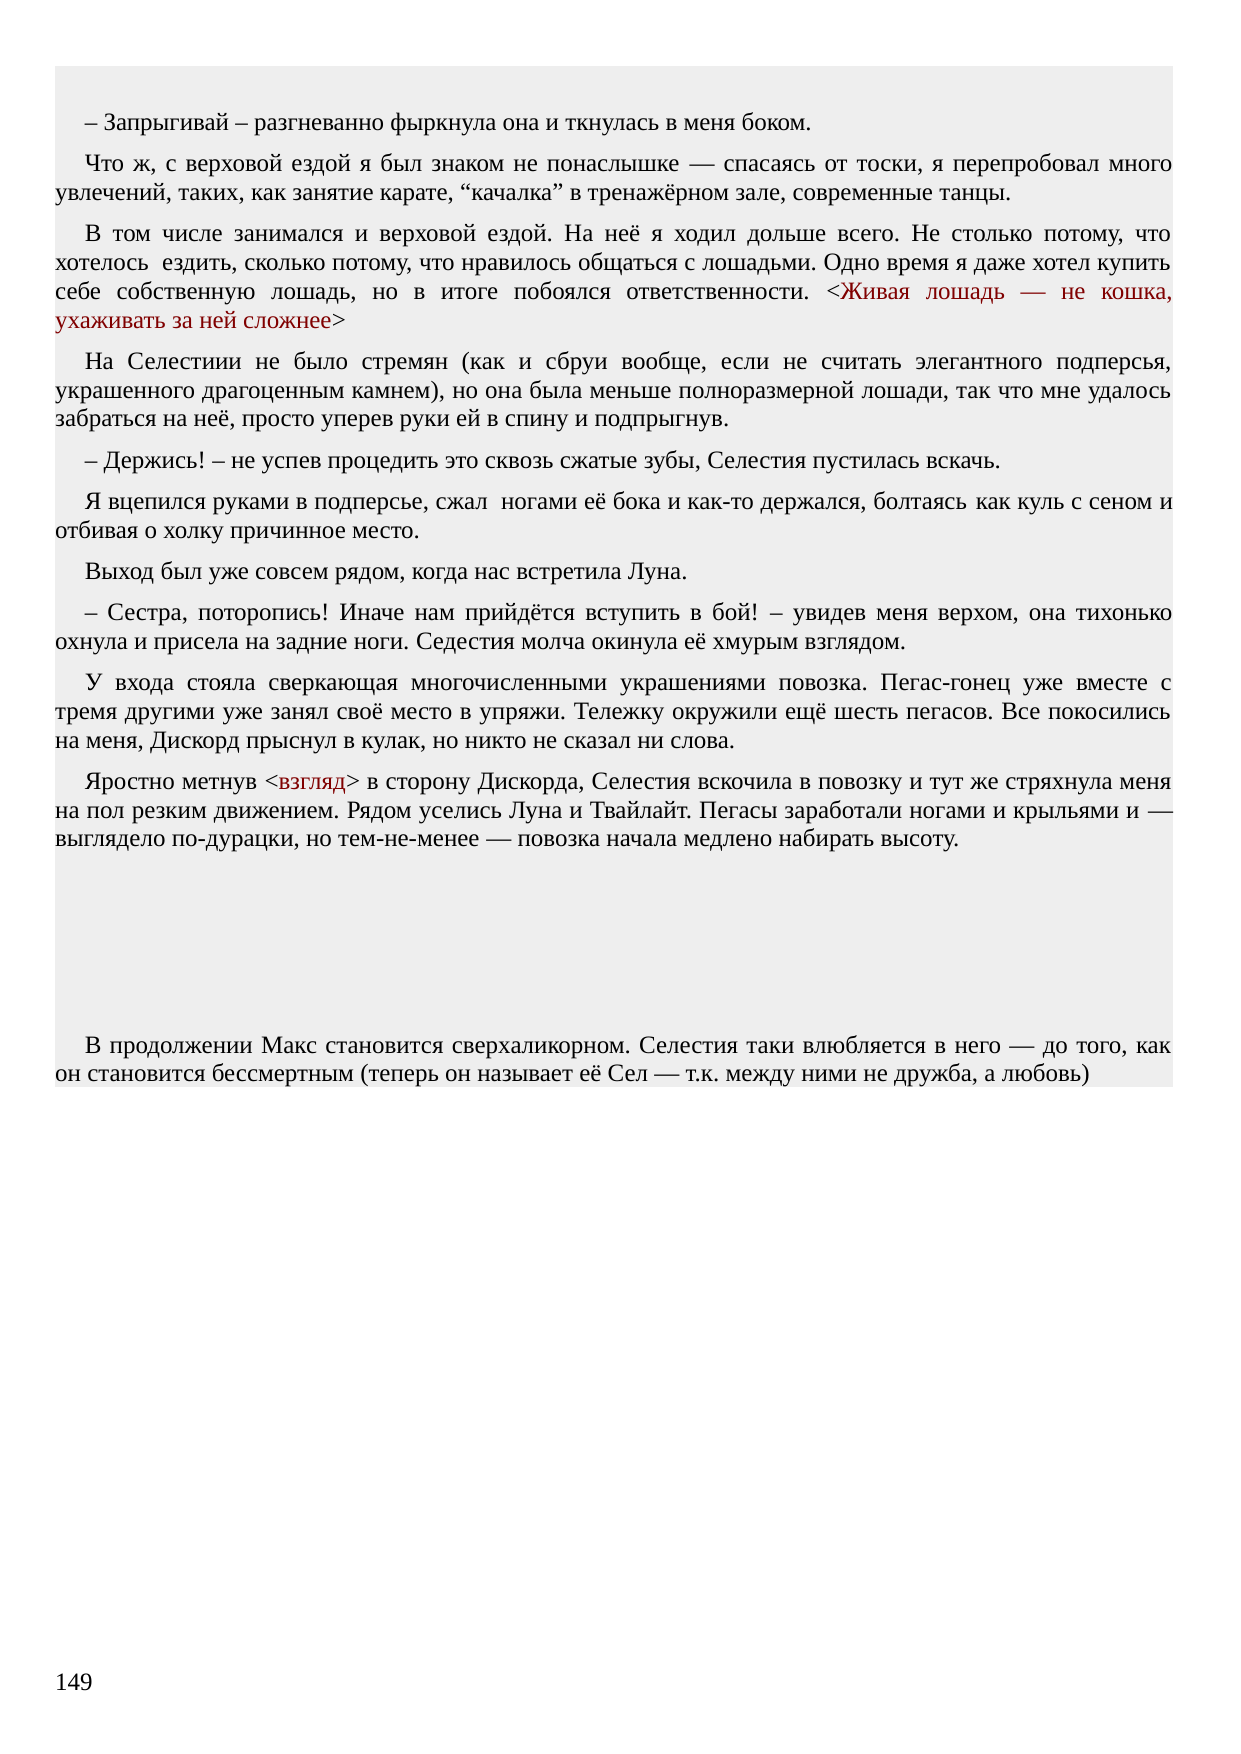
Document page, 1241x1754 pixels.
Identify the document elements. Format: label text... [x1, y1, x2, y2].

text У входа стояла сверкающая многочисленными украшениями повозка. Пегас-гонец уже вместе с тремя другими уже занял своё место в упряжи. Тележку окружили ещё шесть пегасов. Все покосились на меня, Дискорд прыснул в кулак, но никто не сказал ни слова. [55, 667, 1173, 753]
text В продолжении Макс становится сверхаликорном. Селестия таки влюбляется в него — до того, как он становится бессмертным (теперь он называет её Сел — т.к. между ними не дружба, а любовь) [55, 1030, 1173, 1087]
text – Сестра, поторопись! Иначе нам прийдётся вступить в бой! – увидев меня верхом, она тихонько охнула и присела на задние ноги. Седестия молча окинула её хмурым взглядом. [55, 597, 1173, 655]
text В том числе занимался и верховой ездой. На неё я ходил дольше всего. Не столько потому, что хотелось ездить, сколько потому, что нравилось общаться с лошадьми. Одно время я даже хотел купить себе собственную лошадь, но в итоге побоялся ответственности. <Живая лошадь — не кошка, ухаживать за ней сложнее> [55, 218, 1173, 333]
text – Держись! – не успев процедить это сквозь сжатые зубы, Селестия пустилась вскачь. [55, 445, 1173, 473]
text Я вцепился руками в подперсье, сжал ногами её бока и как-то держался, болтаясь как куль с сеном и отбивая о холку причинное место. [55, 486, 1173, 543]
text – Запрыгивай – разгневанно фыркнула она и ткнулась в меня боком. [55, 107, 1173, 136]
text Выход был уже совсем рядом, когда нас встретила Луна. [55, 556, 1173, 585]
text Что ж, с верховой ездой я был знаком не понаслышке — спасаясь от тоски, я перепробовал много увлечений, таких, как занятие карате, “качалка” в тренажёрном зале, современные танцы. [55, 148, 1173, 206]
text Яростно метнув <взгляд> в сторону Дискорда, Селестия вскочила в повозку и тут же стряхнула меня на пол резким движением. Рядом уселись Луна и Твайлайт. Пегасы заработали ногами и крыльями и — выглядело по-дурацки, но тем-не-менее — повозка начала медлено набирать высоту. [55, 766, 1173, 852]
text На Селестиии не было стремян (как и сбруи вообще, если не считать элегантного подперсья, украшенного драгоценным камнем), но она была меньше полноразмерной лошади, так что мне удалось забраться на неё, просто уперев руки ей в спину и подпрыгнув. [55, 346, 1173, 432]
